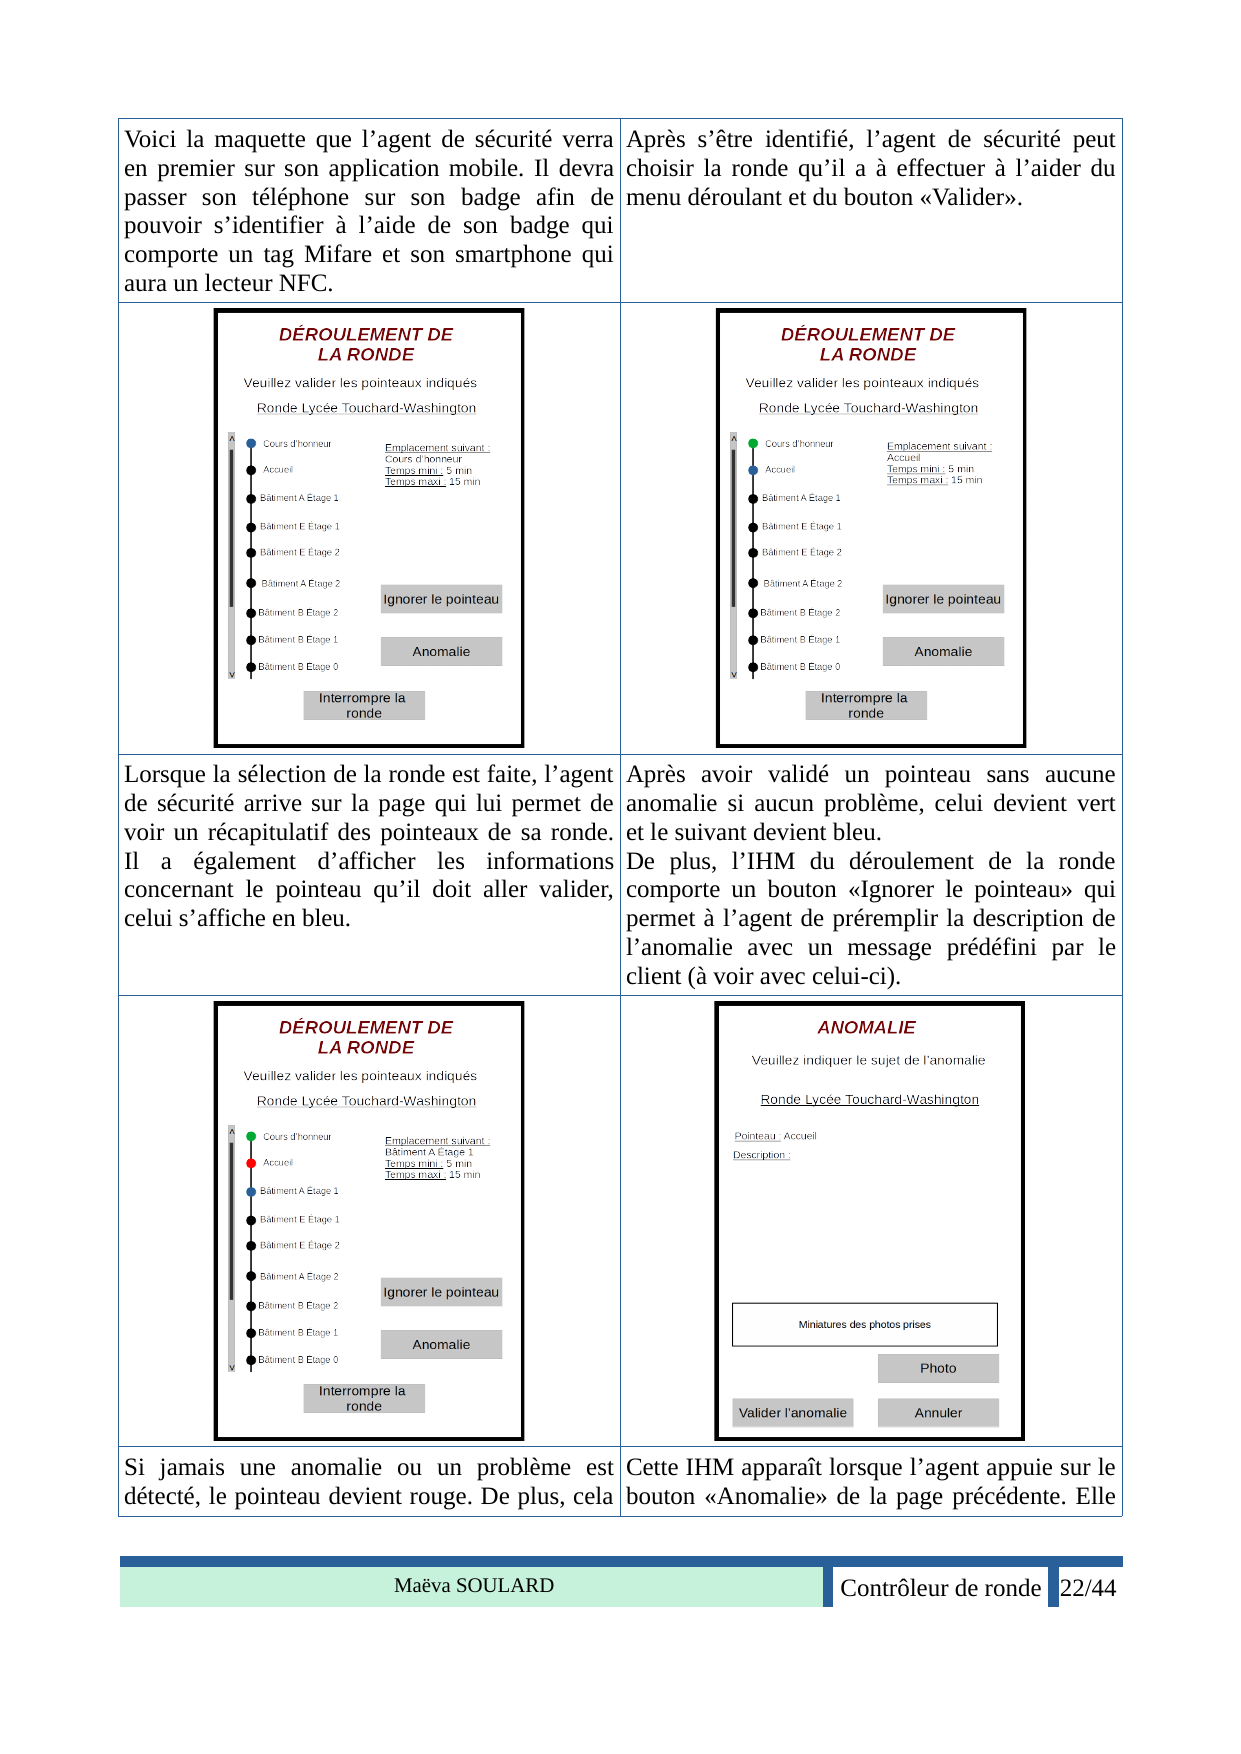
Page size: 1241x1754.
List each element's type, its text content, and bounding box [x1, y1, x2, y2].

table_cell [621, 996, 1122, 1446]
picture [213, 308, 525, 748]
picture [213, 1001, 525, 1441]
table_cell Voici la maquette que l’agent de sécurité verra en premier sur son application mobile. Il devra passer son téléphone sur son badge afin de pouvoir s’identifier à l’aide de son badge qui comporte un tag Mifare et son smartphone qui aura un lecteur NFC. [119, 119, 620, 302]
picture [714, 1001, 1025, 1441]
table_cell Si jamais une anomalie ou un problème est détecté, le pointeau devient rouge. De plus, cela [119, 1447, 620, 1516]
table_cell Cette IHM apparaît lorsque l’agent appuie sur le bouton «Anomalie» de la page précédente. Elle [621, 1447, 1122, 1516]
table_cell [621, 303, 1122, 754]
table_cell Lorsque la sélection de la ronde est faite, l’agent de sécurité arrive sur la page qui lui permet de voir un récapitulatif des pointeaux de sa ronde. Il a également d’afficher les informations concernant le pointeau qu’il doit aller valider, celui s’affiche en bleu. [119, 755, 620, 995]
table_cell [119, 303, 620, 754]
picture [715, 308, 1027, 748]
table_cell [119, 996, 620, 1446]
table_cell Après s’être identifié, l’agent de sécurité peut choisir la ronde qu’il a à effectuer à l’aider du menu déroulant et du bouton «Valider». [621, 119, 1122, 302]
table_cell Après avoir validé un pointeau sans aucune anomalie si aucun problème, celui devient vert et le suivant devient bleu. De plus, l’IHM du déroulement de la ronde comporte un bouton «Ignorer le pointeau» qui permet à l’agent de préremplir la description de l’anomalie avec un message prédéfini par le client (à voir avec celui-ci). [621, 755, 1122, 995]
